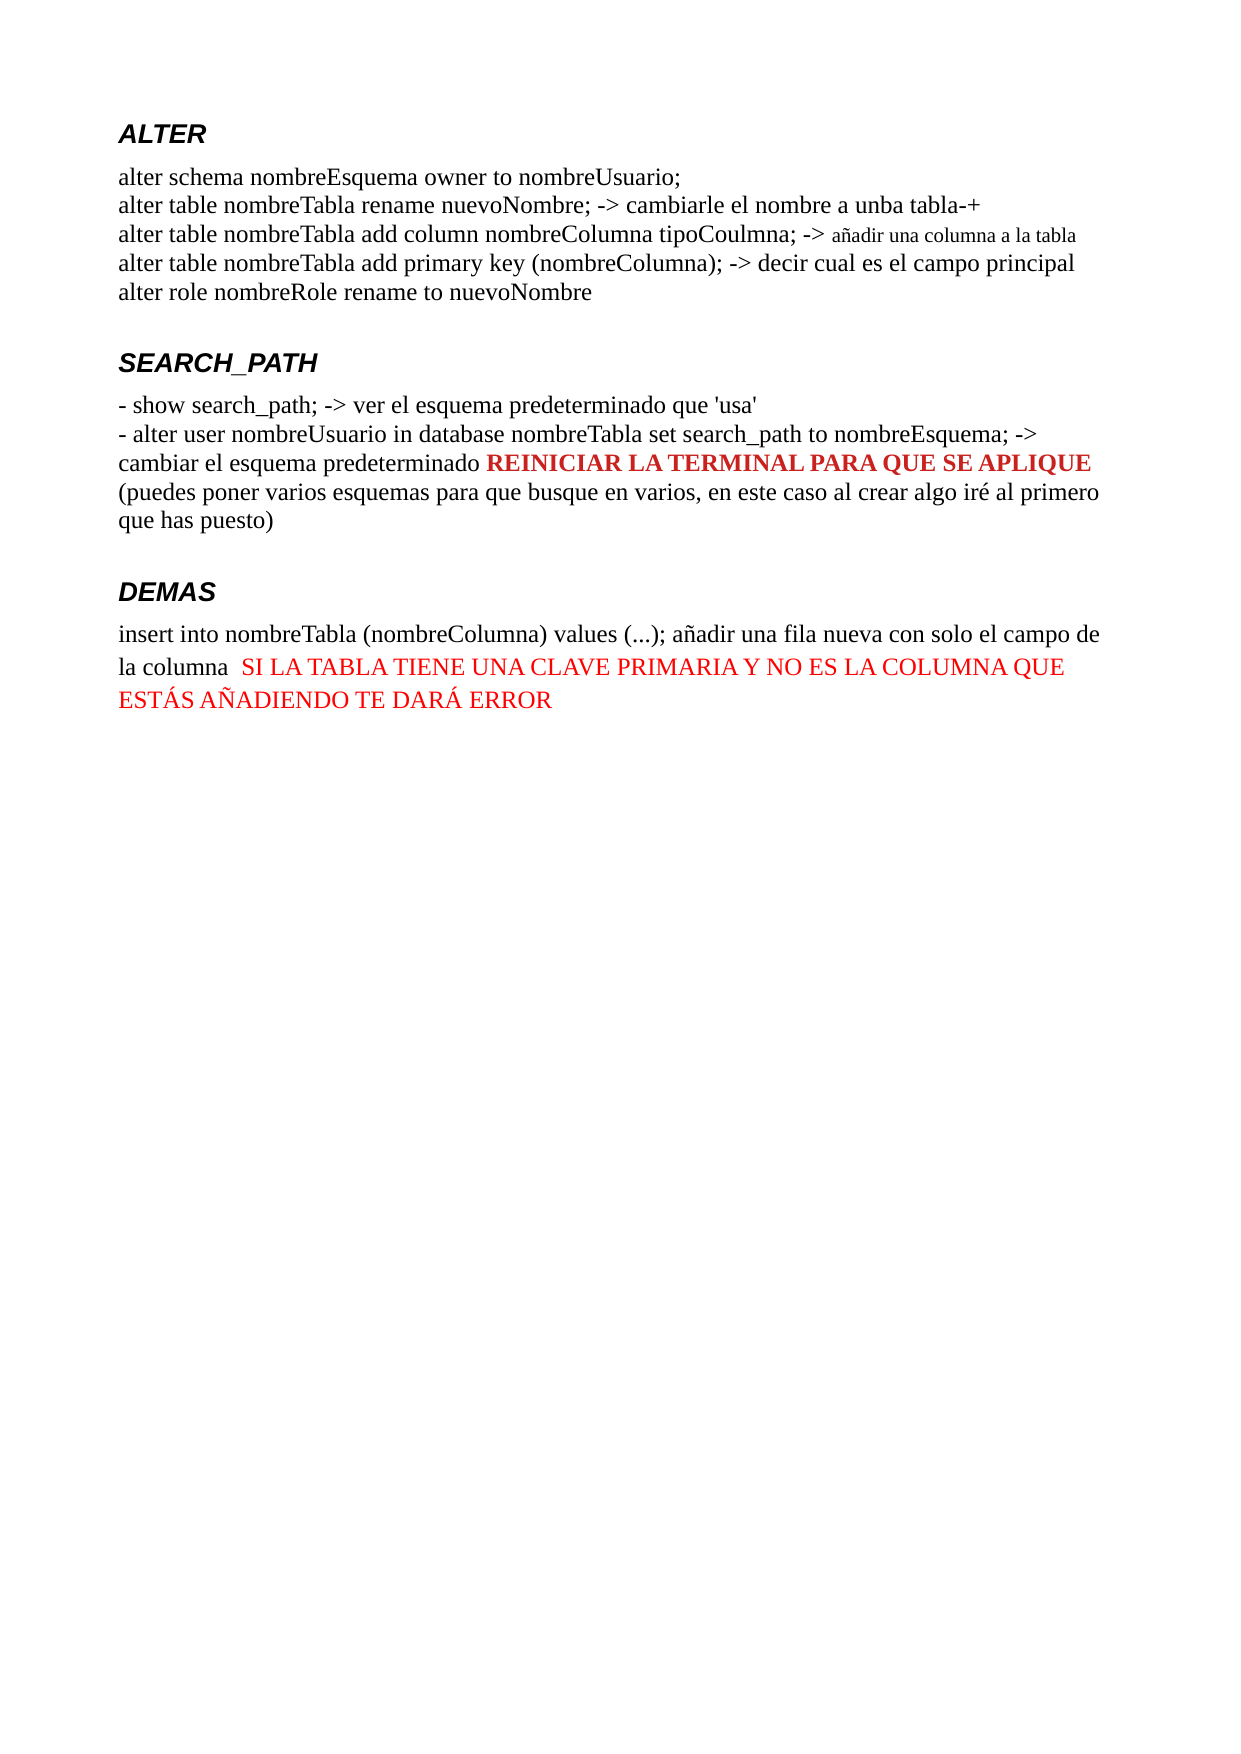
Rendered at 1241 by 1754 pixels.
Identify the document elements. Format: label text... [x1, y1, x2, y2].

text alter table nombreTabla add column nombreColumna tipoCoulmna; -> añadir una columna a la tabla [118, 219, 1122, 248]
subtitle DEMAS [118, 576, 1122, 607]
text alter table nombreTabla add primary key (nombreColumna); -> decir cual es el campo principal [118, 248, 1122, 277]
text alter schema nombreEsquema owner to nombreUsuario; [118, 162, 1122, 191]
text insert into nombreTabla (nombreColumna) values (...); añadir una fila nueva con solo el campo de la columna SI LA TABLA TIENE UNA CLAVE PRIMARIA Y NO ES LA COLUMNA QUE ESTÁS AÑADIENDO TE DARÁ ERROR [118, 619, 1122, 714]
subtitle SEARCH_PATH [118, 347, 1122, 378]
text alter role nombreRole rename to nuevoNombre [118, 277, 1122, 306]
text alter table nombreTabla rename nuevoNombre; -> cambiarle el nombre a unba tabla-+ [118, 191, 1122, 219]
subtitle ALTER [118, 118, 1122, 149]
text - show search_path; -> ver el esquema predeterminado que 'usa' [118, 391, 1122, 419]
text - alter user nombreUsuario in database nombreTabla set search_path to nombreEsquema; -> cambiar el esquema predeterminado REINICIAR LA TERMINAL PARA QUE SE APLIQUE (puedes poner varios esquemas para que busque en varios, en este caso al crear algo iré al primero que has puesto) [118, 419, 1122, 534]
